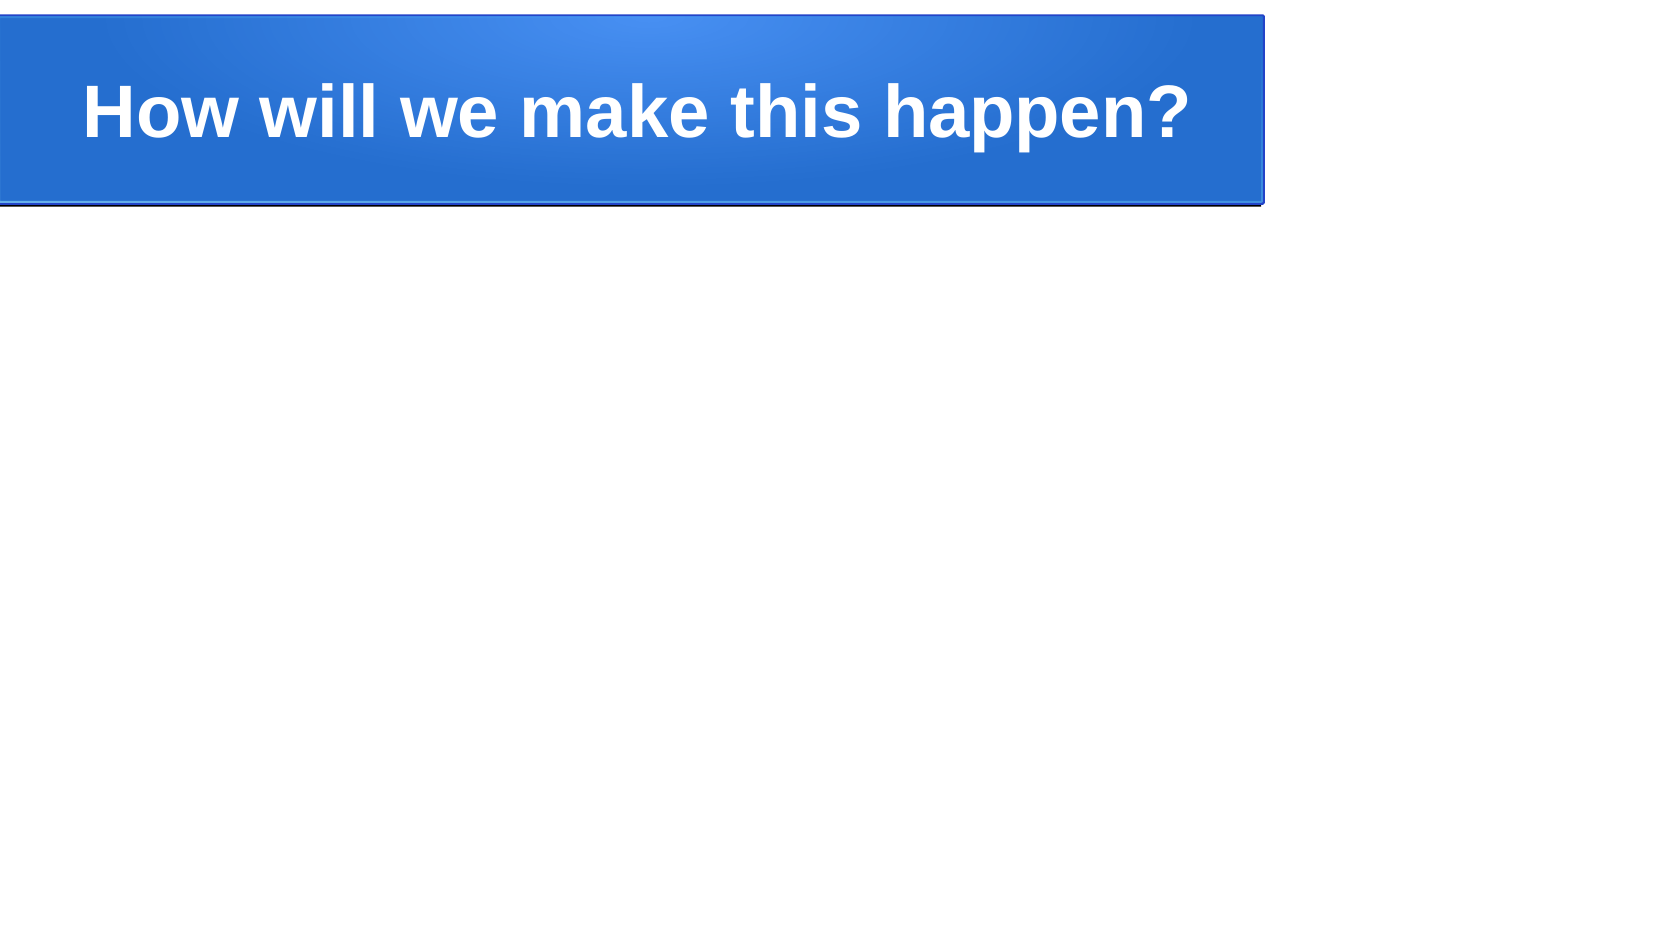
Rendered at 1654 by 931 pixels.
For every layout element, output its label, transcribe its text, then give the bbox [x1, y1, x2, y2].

title How will we make this happen? [82, 35, 1235, 189]
